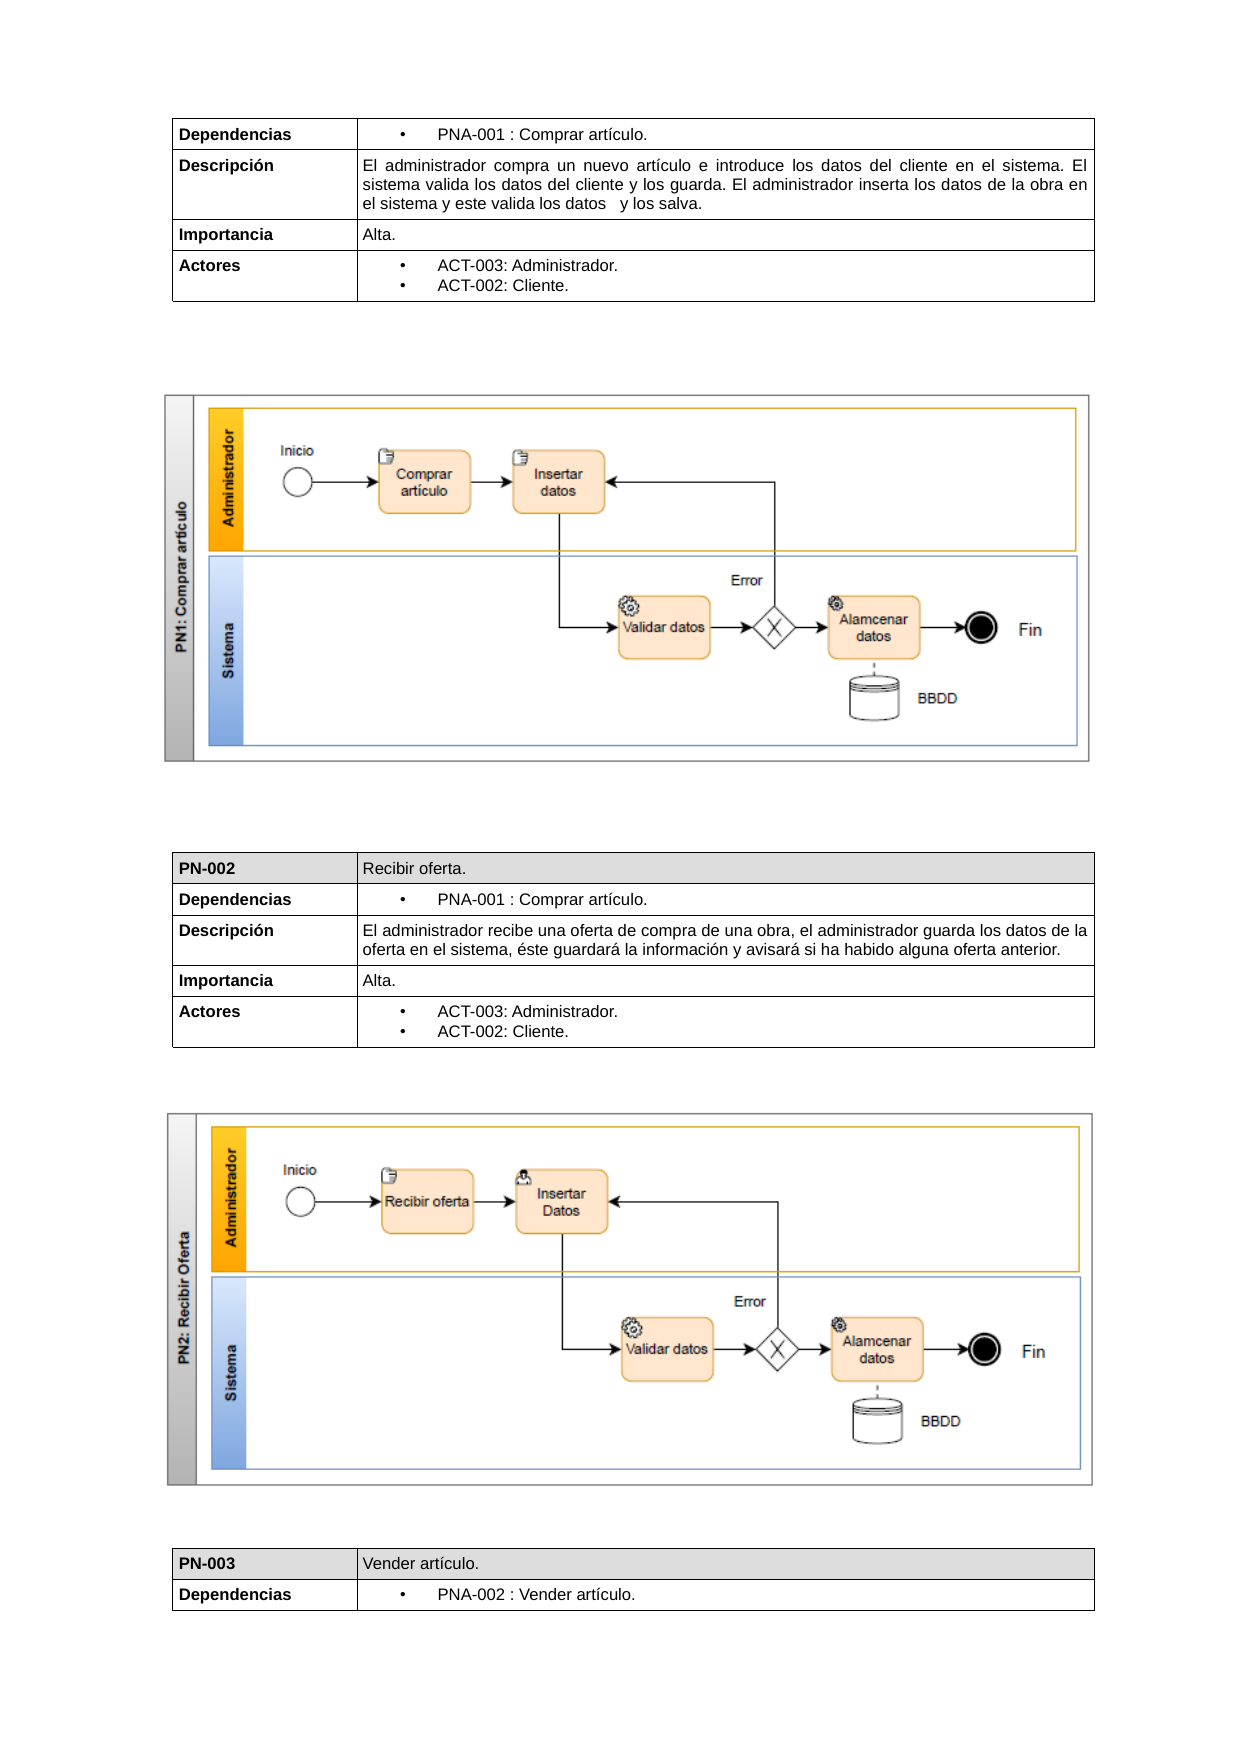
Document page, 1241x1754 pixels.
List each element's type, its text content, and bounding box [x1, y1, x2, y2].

table_cell Importancia [173, 220, 357, 250]
table_header PN-002 [173, 853, 357, 883]
table_header PN-003 [173, 1549, 357, 1579]
table_cell El administrador recibe una oferta de compra de una obra, el administrador guarda los datos de la oferta en el sistema, éste guardará la información y avisará si ha habido alguna oferta anterior. [358, 916, 1094, 965]
table_cell Descripción [173, 916, 357, 965]
table_cell Dependencias [173, 884, 357, 914]
table_header Recibir oferta. [358, 853, 1094, 883]
table_cell Descripción [173, 150, 357, 219]
picture [162, 1104, 1102, 1495]
table_cell Dependencias [173, 119, 357, 149]
table_cell Importancia [173, 966, 357, 996]
table_cell Alta. [358, 966, 1094, 996]
table_cell PNA-001 : Comprar artículo. [358, 119, 1094, 149]
table_cell PNA-001 : Comprar artículo. [358, 884, 1094, 914]
table_cell Dependencias [173, 1580, 357, 1610]
table_cell ACT-003: Administrador. ACT-002: Cliente. [358, 251, 1094, 301]
table_cell Alta. [358, 220, 1094, 250]
table_cell El administrador compra un nuevo artículo e introduce los datos del cliente en el sistema. El sistema valida los datos del cliente y los guarda. El administrador inserta los datos de la obra en el sistema y este valida los datos y los salva. [358, 150, 1094, 219]
picture [158, 387, 1096, 771]
table_cell Actores [173, 251, 357, 301]
table_cell PNA-002 : Vender artículo. [358, 1580, 1094, 1610]
table_cell ACT-003: Administrador. ACT-002: Cliente. [358, 997, 1094, 1047]
table_header Vender artículo. [358, 1549, 1094, 1579]
table_cell Actores [173, 997, 357, 1047]
